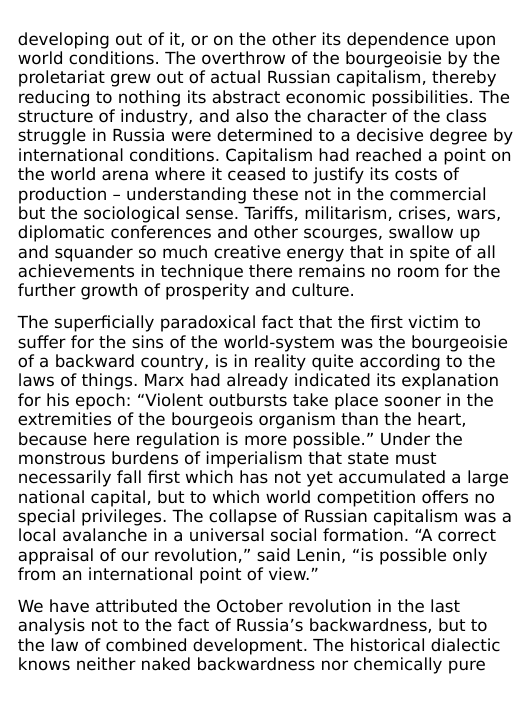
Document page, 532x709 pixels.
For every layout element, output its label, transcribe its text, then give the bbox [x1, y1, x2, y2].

text We have attributed the October revolution in the last analysis not to the fact of Russia’s backwardness, but to the law of combined development. The historical dialectic knows neither naked backwardness nor chemically pure [18, 597, 514, 674]
text The superficially paradoxical fact that the first victim to suffer for the sins of the world-system was the bourgeoisie of a backward country, is in reality quite according to the laws of things. Marx had already indicated its explanation for his epoch: “Violent outbursts take place sooner in the extremities of the bourgeois organism than the heart, because here regulation is more possible.” Under the monstrous burdens of imperialism that state must necessarily fall first which has not yet accumulated a large national capital, but to which world competition offers no special privileges. The collapse of Russian capitalism was a local avalanche in a universal social formation. “A correct appraisal of our revolution,” said Lenin, “is possible only from an international point of view.” [18, 313, 514, 584]
text developing out of it, or on the other its dependence upon world conditions. The overthrow of the bourgeoisie by the proletariat grew out of actual Russian capitalism, thereby reducing to nothing its abstract economic possibilities. The structure of industry, and also the character of the class struggle in Russia were determined to a decisive degree by international conditions. Capitalism had reached a point on the world arena where it ceased to justify its costs of production – understanding these not in the commercial but the sociological sense. Tariffs, militarism, crises, wars, diplomatic conferences and other scourges, swallow up and squander so much creative energy that in spite of all achievements in technique there remains no room for the further growth of prosperity and culture. [18, 29, 514, 301]
